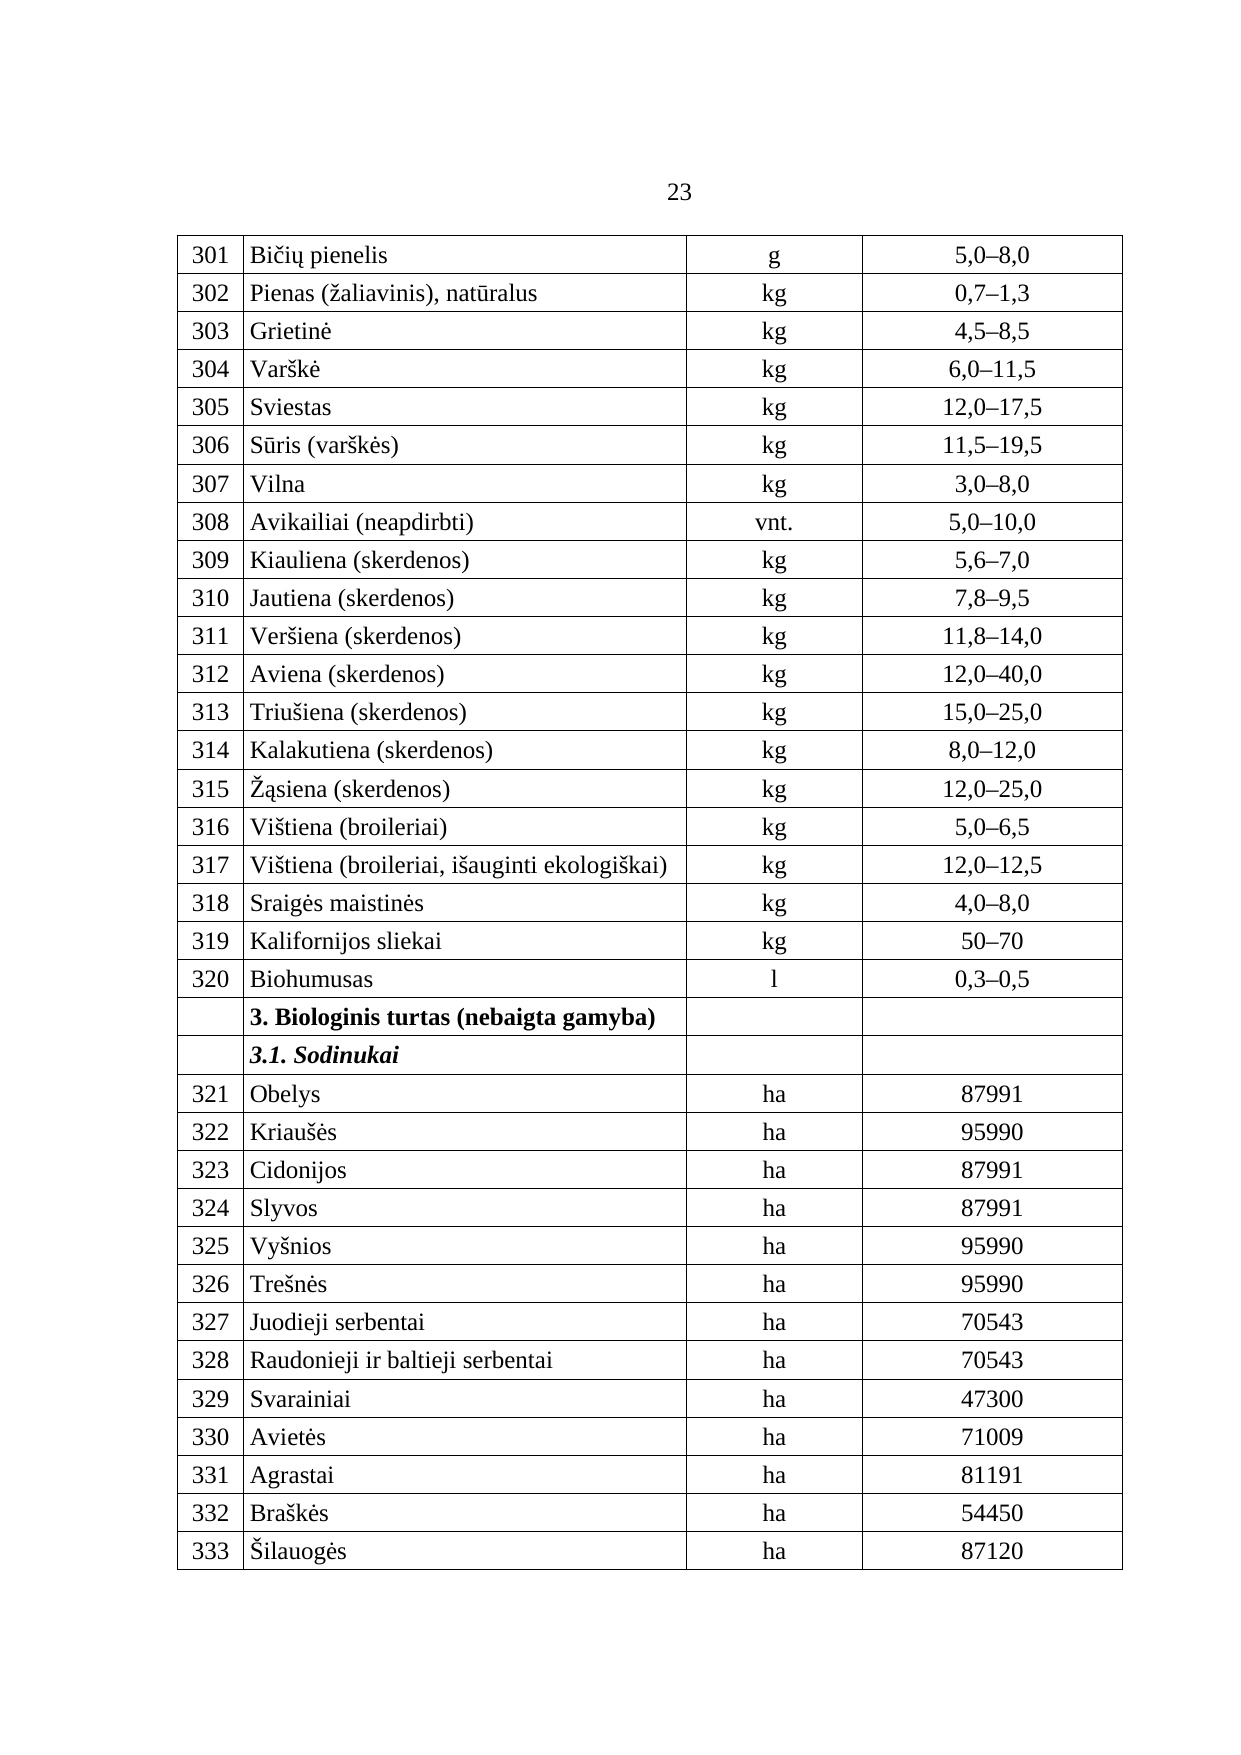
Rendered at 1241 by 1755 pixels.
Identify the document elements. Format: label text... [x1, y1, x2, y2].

table_cell 3.1. Sodinukai [244, 1036, 686, 1073]
table_cell kg [687, 617, 862, 654]
table_cell 327 [178, 1303, 243, 1340]
table_cell Avietės [244, 1418, 686, 1455]
table_cell 0,7–1,3 [863, 274, 1122, 311]
table_cell ha [687, 1380, 862, 1417]
table_cell ha [687, 1494, 862, 1531]
table_cell 301 [178, 236, 243, 273]
table_cell kg [687, 579, 862, 616]
table_cell 54450 [863, 1494, 1122, 1531]
table_cell Sraigės maistinės [244, 884, 686, 921]
table_cell Vištiena (broileriai) [244, 808, 686, 845]
table_cell 11,5–19,5 [863, 426, 1122, 463]
table_cell ha [687, 1532, 862, 1569]
table_cell Kriaušės [244, 1113, 686, 1150]
table_cell 87991 [863, 1151, 1122, 1188]
table_cell [687, 1036, 862, 1073]
table_cell Pienas (žaliavinis), natūralus [244, 274, 686, 311]
table_cell 12,0–25,0 [863, 770, 1122, 807]
table_cell Braškės [244, 1494, 686, 1531]
table_cell 308 [178, 503, 243, 540]
table_cell 81191 [863, 1456, 1122, 1493]
table_cell Sviestas [244, 388, 686, 425]
table_cell ha [687, 1418, 862, 1455]
table_cell 311 [178, 617, 243, 654]
table_cell [863, 998, 1122, 1035]
table_cell Varškė [244, 350, 686, 387]
table_cell Kalakutiena (skerdenos) [244, 731, 686, 768]
table_cell 87991 [863, 1189, 1122, 1226]
table_cell 5,6–7,0 [863, 541, 1122, 578]
table_cell Aviena (skerdenos) [244, 655, 686, 692]
table_cell [178, 998, 243, 1035]
table_cell 322 [178, 1113, 243, 1150]
table_cell 7,8–9,5 [863, 579, 1122, 616]
table_cell kg [687, 884, 862, 921]
table_cell Vyšnios [244, 1227, 686, 1264]
table_cell 305 [178, 388, 243, 425]
table_cell Šilauogės [244, 1532, 686, 1569]
table_cell 306 [178, 426, 243, 463]
table_cell ha [687, 1227, 862, 1264]
table_cell 95990 [863, 1227, 1122, 1264]
table_cell Agrastai [244, 1456, 686, 1493]
table_cell ha [687, 1075, 862, 1112]
table_cell 303 [178, 312, 243, 349]
table_cell Raudonieji ir baltieji serbentai [244, 1341, 686, 1378]
table_cell 310 [178, 579, 243, 616]
table_cell 12,0–40,0 [863, 655, 1122, 692]
table_cell kg [687, 655, 862, 692]
table_cell kg [687, 465, 862, 502]
table_cell 318 [178, 884, 243, 921]
table_cell 313 [178, 693, 243, 730]
table_cell 70543 [863, 1303, 1122, 1340]
table_cell Kiauliena (skerdenos) [244, 541, 686, 578]
table_cell 12,0–17,5 [863, 388, 1122, 425]
table_cell kg [687, 770, 862, 807]
table_cell 332 [178, 1494, 243, 1531]
table_cell Svarainiai [244, 1380, 686, 1417]
table_cell 71009 [863, 1418, 1122, 1455]
table_cell 328 [178, 1341, 243, 1378]
table_cell 5,0–10,0 [863, 503, 1122, 540]
table_cell 47300 [863, 1380, 1122, 1417]
table_cell Avikailiai (neapdirbti) [244, 503, 686, 540]
table_cell Juodieji serbentai [244, 1303, 686, 1340]
table_cell ha [687, 1303, 862, 1340]
table_cell 323 [178, 1151, 243, 1188]
table_cell 5,0–6,5 [863, 808, 1122, 845]
table_cell Bičių pienelis [244, 236, 686, 273]
table_cell ha [687, 1456, 862, 1493]
table_cell 324 [178, 1189, 243, 1226]
table_cell 95990 [863, 1265, 1122, 1302]
table_cell Grietinė [244, 312, 686, 349]
table_cell 309 [178, 541, 243, 578]
table_cell l [687, 960, 862, 997]
table_cell kg [687, 350, 862, 387]
table_cell 316 [178, 808, 243, 845]
table_cell kg [687, 388, 862, 425]
table_cell 5,0–8,0 [863, 236, 1122, 273]
table_cell 95990 [863, 1113, 1122, 1150]
table_cell 333 [178, 1532, 243, 1569]
table_cell kg [687, 808, 862, 845]
table_cell Biohumusas [244, 960, 686, 997]
table_cell 87991 [863, 1075, 1122, 1112]
table_cell 12,0–12,5 [863, 846, 1122, 883]
table_cell [178, 1036, 243, 1073]
table_cell Vištiena (broileriai, išauginti ekologiškai) [244, 846, 686, 883]
table_cell ha [687, 1341, 862, 1378]
table_cell 11,8–14,0 [863, 617, 1122, 654]
table_cell 15,0–25,0 [863, 693, 1122, 730]
table_cell kg [687, 274, 862, 311]
table_cell kg [687, 541, 862, 578]
table_cell 312 [178, 655, 243, 692]
table_cell 70543 [863, 1341, 1122, 1378]
table_cell 3,0–8,0 [863, 465, 1122, 502]
table_cell vnt. [687, 503, 862, 540]
table_cell [687, 998, 862, 1035]
table_cell Jautiena (skerdenos) [244, 579, 686, 616]
table_cell Slyvos [244, 1189, 686, 1226]
table_cell 330 [178, 1418, 243, 1455]
table_cell 315 [178, 770, 243, 807]
table_cell kg [687, 312, 862, 349]
table_cell ha [687, 1113, 862, 1150]
table_cell 0,3–0,5 [863, 960, 1122, 997]
table_cell ha [687, 1265, 862, 1302]
table_cell g [687, 236, 862, 273]
table_cell 321 [178, 1075, 243, 1112]
table_cell Žąsiena (skerdenos) [244, 770, 686, 807]
table_cell ha [687, 1189, 862, 1226]
table_cell 329 [178, 1380, 243, 1417]
table_cell 50–70 [863, 922, 1122, 959]
table_cell 8,0–12,0 [863, 731, 1122, 768]
table_cell 3. Biologinis turtas (nebaigta gamyba) [244, 998, 686, 1035]
table_cell Sūris (varškės) [244, 426, 686, 463]
table_cell Veršiena (skerdenos) [244, 617, 686, 654]
table_cell Obelys [244, 1075, 686, 1112]
table_cell 4,5–8,5 [863, 312, 1122, 349]
table_cell Triušiena (skerdenos) [244, 693, 686, 730]
table_cell Trešnės [244, 1265, 686, 1302]
table_cell 87120 [863, 1532, 1122, 1569]
table_cell 4,0–8,0 [863, 884, 1122, 921]
table_cell 304 [178, 350, 243, 387]
table_cell kg [687, 731, 862, 768]
table_cell kg [687, 846, 862, 883]
table_cell 6,0–11,5 [863, 350, 1122, 387]
table_cell 302 [178, 274, 243, 311]
table_cell kg [687, 693, 862, 730]
table_cell [863, 1036, 1122, 1073]
table_cell 319 [178, 922, 243, 959]
table_cell 325 [178, 1227, 243, 1264]
table_cell 326 [178, 1265, 243, 1302]
table_cell 331 [178, 1456, 243, 1493]
table_cell ha [687, 1151, 862, 1188]
table_cell kg [687, 922, 862, 959]
table_cell 320 [178, 960, 243, 997]
table_cell 317 [178, 846, 243, 883]
table_cell 314 [178, 731, 243, 768]
table_cell Vilna [244, 465, 686, 502]
table_cell Cidonijos [244, 1151, 686, 1188]
table_cell kg [687, 426, 862, 463]
table_cell 307 [178, 465, 243, 502]
table_cell Kalifornijos sliekai [244, 922, 686, 959]
